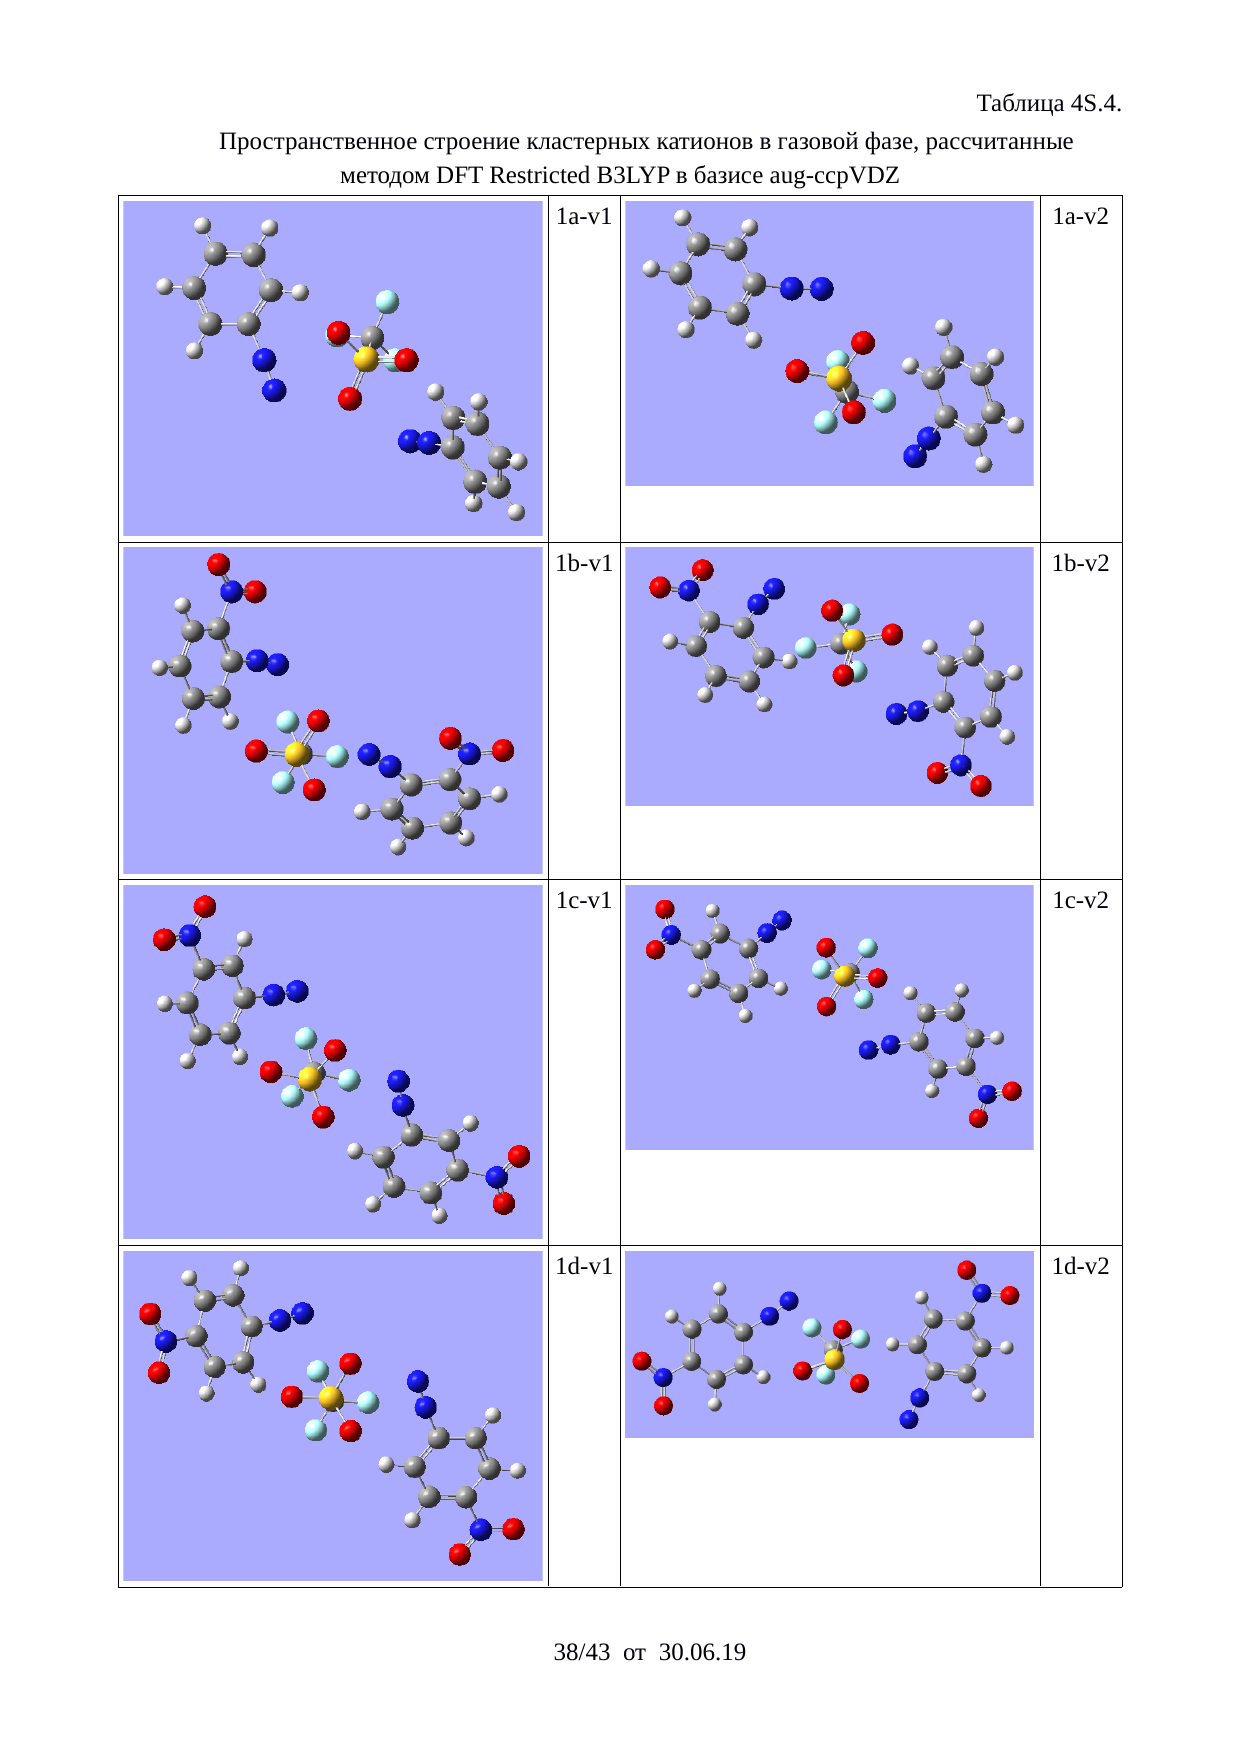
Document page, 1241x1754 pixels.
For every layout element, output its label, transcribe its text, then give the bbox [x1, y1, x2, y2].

picture [625, 1251, 1034, 1438]
picture [625, 885, 1034, 1150]
table_header [119, 196, 548, 541]
table_header [621, 196, 1040, 541]
picture [123, 201, 543, 536]
picture [123, 885, 543, 1239]
table_cell 1c-v1 [549, 880, 620, 1245]
table_cell 1b-v2 [1041, 543, 1122, 879]
table_cell 1d-v2 [1041, 1246, 1122, 1586]
table_cell [621, 543, 1040, 879]
table_cell 1b-v1 [549, 543, 620, 879]
table_cell [119, 543, 548, 879]
table_cell [621, 880, 1040, 1245]
table_header 1a-v1 [549, 196, 620, 541]
text Таблица 4S.4. [118, 88, 1122, 117]
picture [123, 1251, 543, 1581]
picture [123, 547, 543, 874]
table_cell [119, 880, 548, 1245]
table_header 1a-v2 [1041, 196, 1122, 541]
table_cell [621, 1246, 1040, 1586]
picture [625, 547, 1034, 806]
table_cell 1d-v1 [549, 1246, 620, 1586]
text Пространственное строение кластерных катионов в газовой фазе, рассчитанные [118, 126, 1122, 154]
text методом DFT Restricted B3LYP в базисе aug-ccpVDZ [118, 160, 1122, 189]
table_cell 1c-v2 [1041, 880, 1122, 1245]
table_cell [119, 1246, 548, 1586]
picture [625, 201, 1034, 486]
